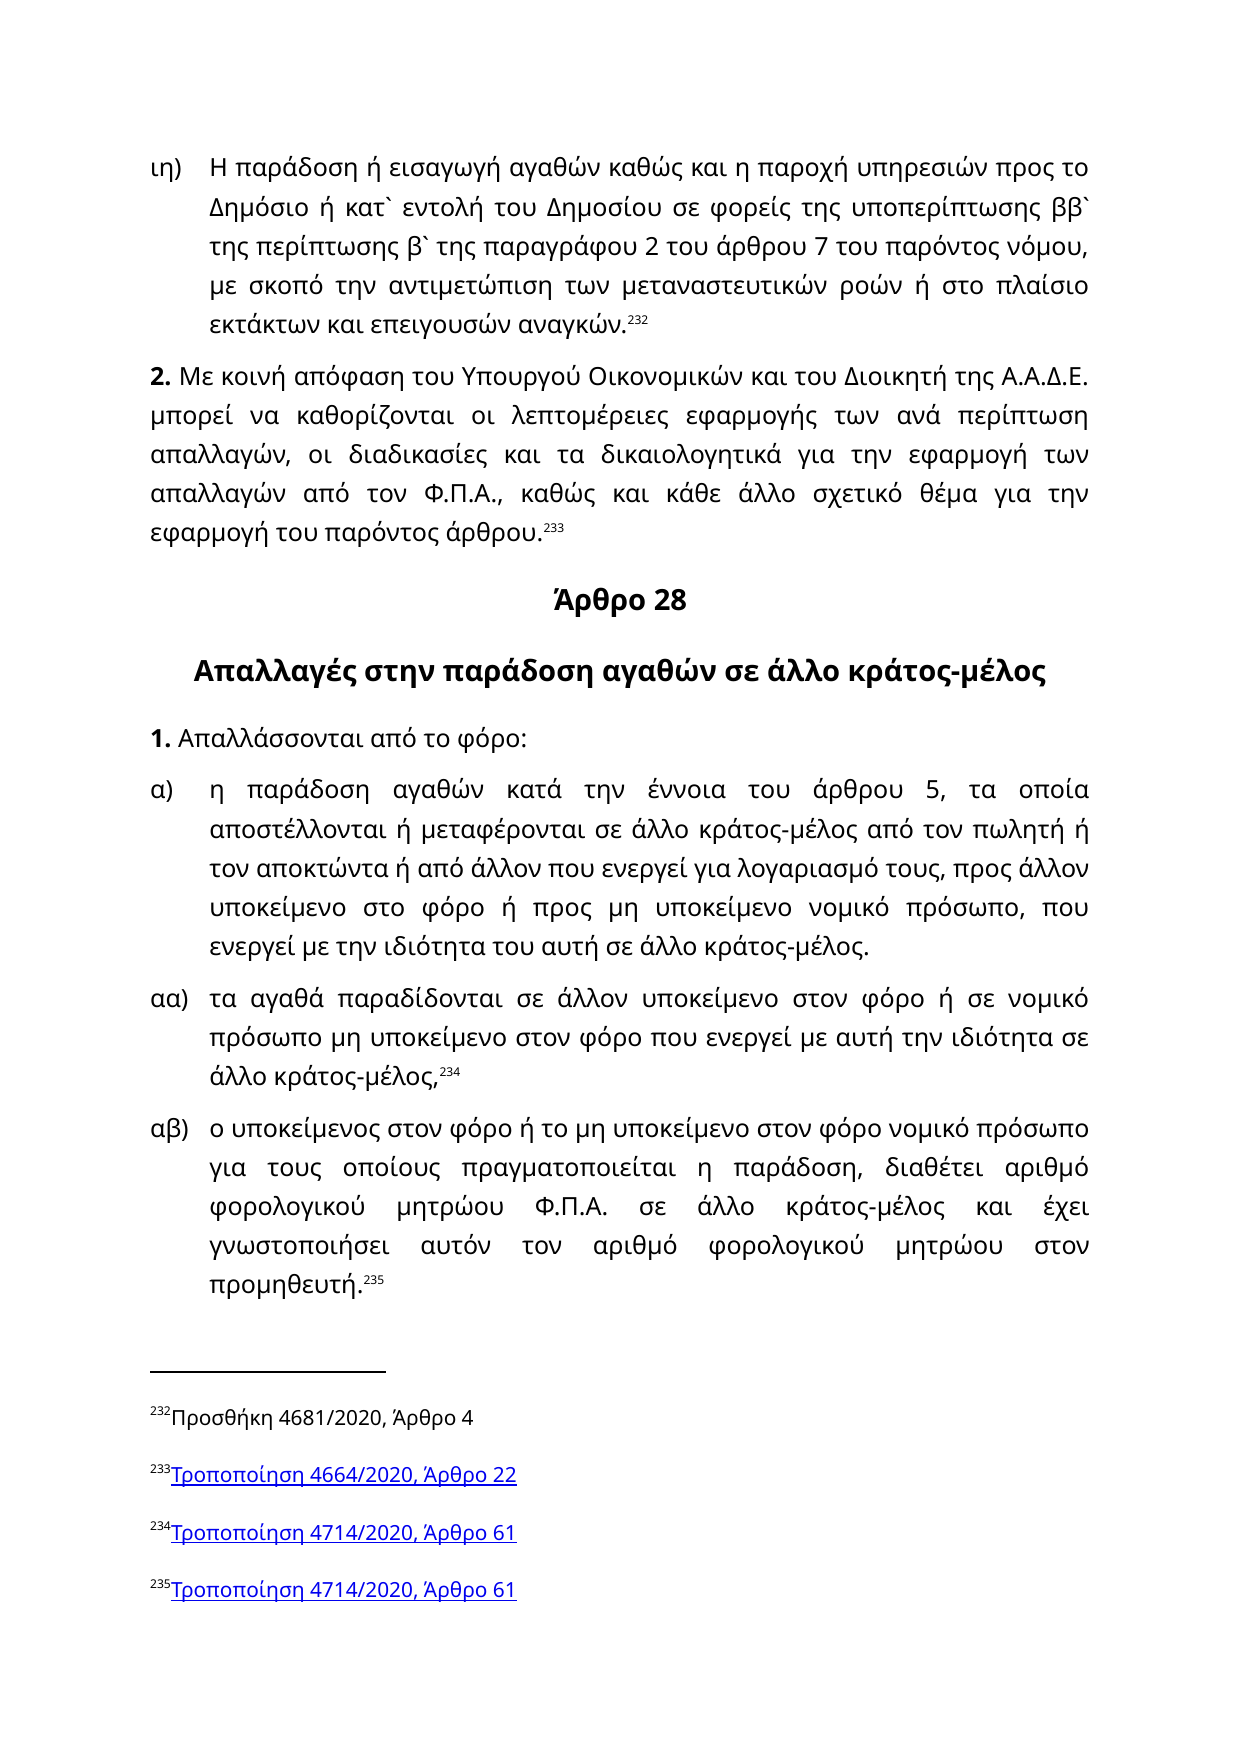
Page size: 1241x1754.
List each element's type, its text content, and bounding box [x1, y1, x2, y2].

subtitle Απαλλαγές στην παράδοση αγαθών σε άλλο κράτος-μέλος [150, 650, 1090, 689]
list αβ) ο υποκείμενος στον φόρο ή το μη υποκείμενο στον φόρο νομικό πρόσωπο για τους οποίους πραγματοποιείται η παράδοση, διαθέτει αριθμό φορολογικού μητρώου Φ.Π.Α. σε άλλο κράτος-μέλος και έχει γνωστοποιήσει αυτόν τον αριθμό φορολογικού μητρώου στον προμηθευτή. [150, 1110, 1090, 1301]
text Τροποποίηση 4714/2020, Άρθρο 61 [150, 1576, 1090, 1604]
list α) η παράδοση αγαθών κατά την έννοια του άρθρου 5, τα οποία αποστέλλονται ή μεταφέρονται σε άλλο κράτος-μέλος από τον πωλητή ή τον αποκτώντα ή από άλλον που ενεργεί για λογαριασμό τους, προς άλλον υποκείμενο στο φόρο ή προς μη υποκείμενο νομικό πρόσωπο, που ενεργεί με την ιδιότητα του αυτή σε άλλο κράτος-μέλος. [150, 772, 1090, 963]
list ιη) Η παράδοση ή εισαγωγή αγαθών καθώς και η παροχή υπηρεσιών προς το Δημόσιο ή κατ` εντολή του Δημοσίου σε φορείς της υποπερίπτωσης ββ` της περίπτωσης β` της παραγράφου 2 του άρθρου 7 του παρόντος νόμου, με σκοπό την αντιμετώπιση των μεταναστευτικών ροών ή στο πλαίσιο εκτάκτων και επειγουσών αναγκών. [150, 150, 1090, 341]
text Τροποποίηση 4664/2020, Άρθρο 22 [150, 1460, 1090, 1489]
text 2. Με κοινή απόφαση του Υπουργού Οικονομικών και του Διοικητή της Α.Α.Δ.Ε. μπορεί να καθορίζονται οι λεπτομέρειες εφαρμογής των ανά περίπτωση απαλλαγών, οι διαδικασίες και τα δικαιολογητικά για την εφαρμογή των απαλλαγών από τον Φ.Π.Α., καθώς και κάθε άλλο σχετικό θέμα για την εφαρμογή του παρόντος άρθρου. [150, 358, 1090, 549]
text 1. Απαλλάσσονται από το φόρο: [150, 720, 1090, 754]
text Τροποποίηση 4714/2020, Άρθρο 61 [150, 1518, 1090, 1546]
subtitle Άρθρο 28 [150, 579, 1090, 619]
text Προσθήκη 4681/2020, Άρθρο 4 [150, 1403, 1090, 1431]
list αα) τα αγαθά παραδίδονται σε άλλον υποκείμενο στον φόρο ή σε νομικό πρόσωπο μη υποκείμενο στον φόρο που ενεργεί με αυτή την ιδιότητα σε άλλο κράτος-μέλος, [150, 980, 1090, 1093]
